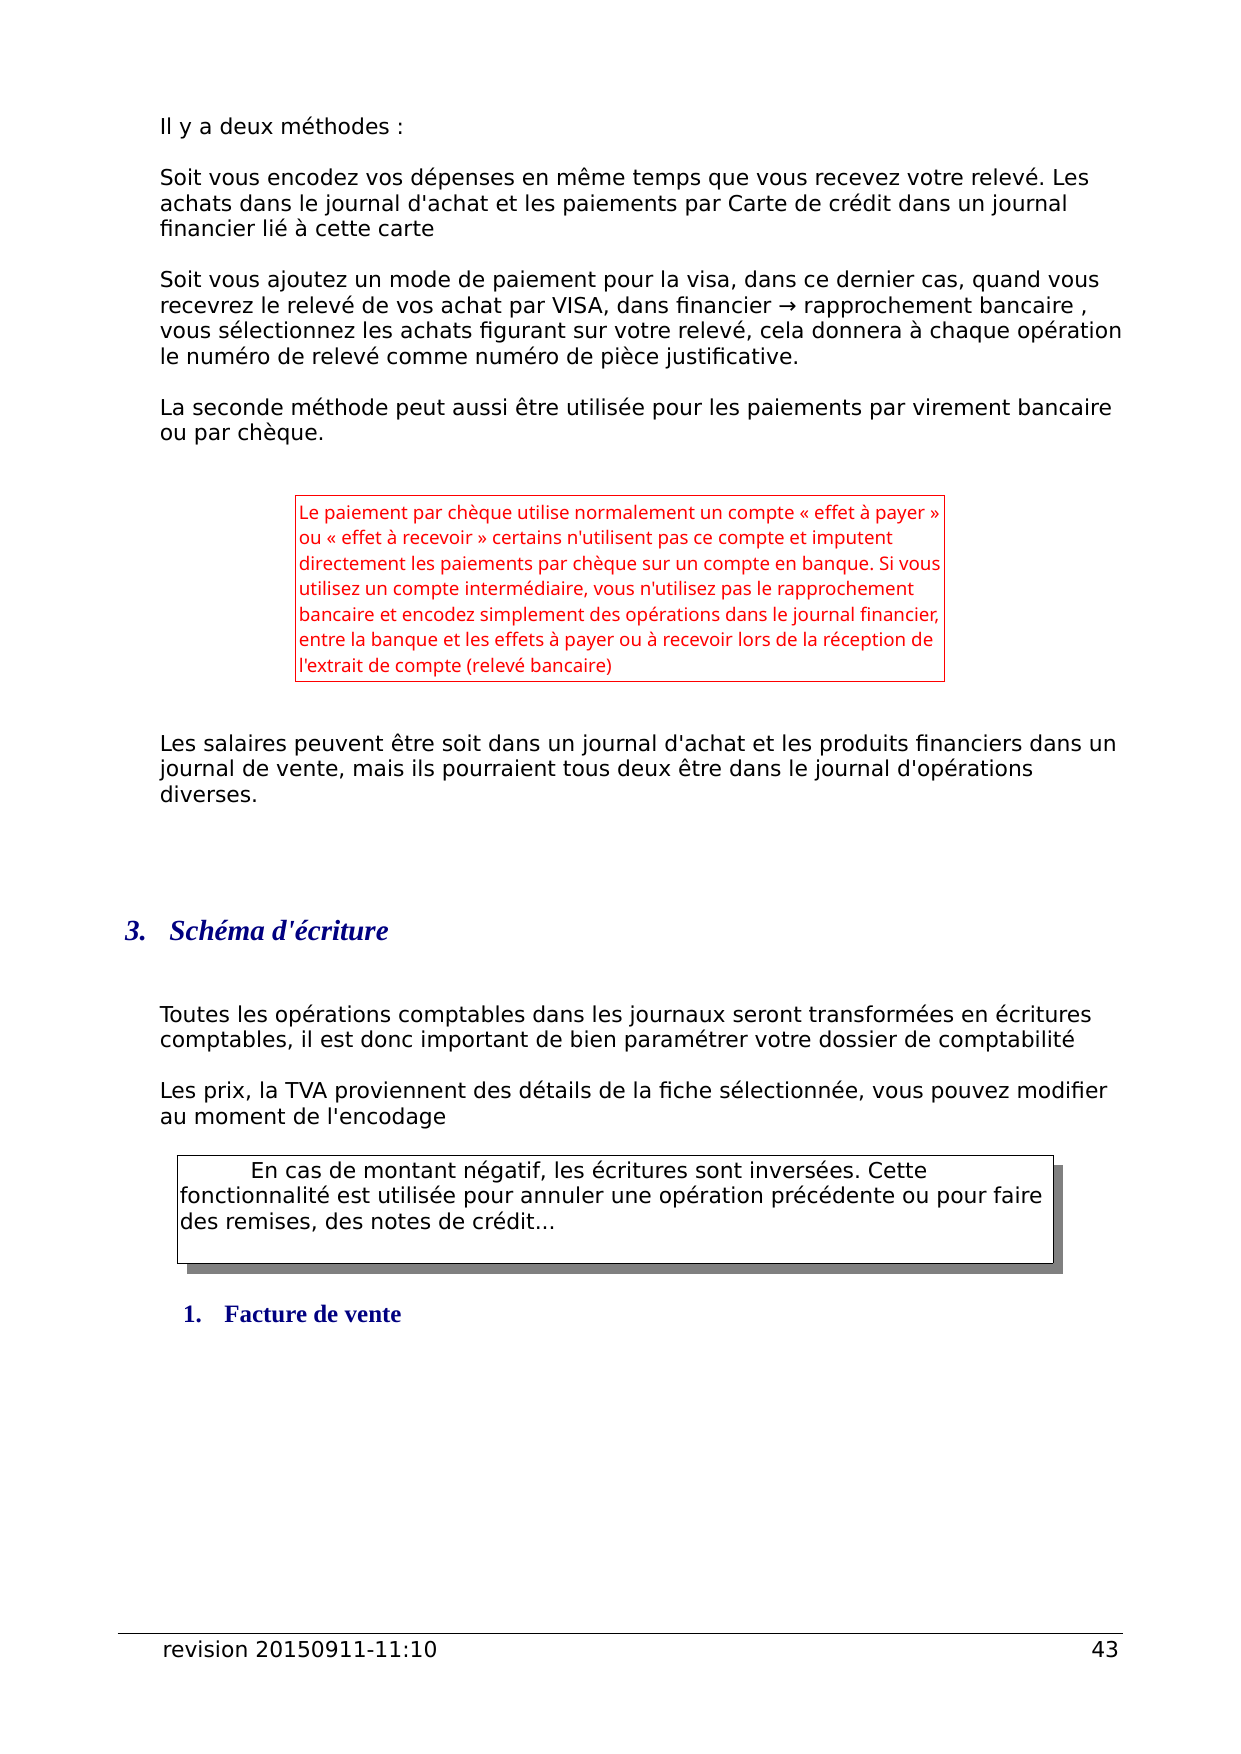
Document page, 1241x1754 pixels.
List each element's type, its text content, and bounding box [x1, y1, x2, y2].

text Toutes les opérations comptables dans les journaux seront transformées en écritures comptables, il est donc important de bien paramétrer votre dossier de comptabilité [159, 1002, 1123, 1053]
text Les salaires peuvent être soit dans un journal d'achat et les produits financiers dans un journal de vente, mais ils pourraient tous deux être dans le journal d'opérations diverses. [159, 731, 1123, 807]
text Le paiement par chèque utilise normalement un compte « effet à payer » ou « effet à recevoir » certains n'utilisent pas ce compte et imputent directement les paiements par chèque sur un compte en banque. Si vous utilisez un compte intermédiaire, vous n'utilisez pas le rapprochement bancaire et encodez simplement des opérations dans le journal financier, entre la banque et les effets à payer ou à recevoir lors de la réception de l'extrait de compte (relevé bancaire) [296, 496, 944, 681]
subtitle Facture de vente [177, 1299, 1123, 1328]
text La seconde méthode peut aussi être utilisée pour les paiements par virement bancaire ou par chèque. [159, 395, 1123, 446]
text Soit vous encodez vos dépenses en même temps que vous recevez votre relevé. Les achats dans le journal d'achat et les paiements par Carte de crédit dans un journal financier lié à cette carte [159, 165, 1123, 242]
text Soit vous ajoutez un mode de paiement pour la visa, dans ce dernier cas, quand vous recevrez le relevé de vos achat par VISA, dans financier → rapprochement bancaire , vous sélectionnez les achats figurant sur votre relevé, cela donnera à chaque opération le numéro de relevé comme numéro de pièce justificative. [159, 267, 1123, 369]
subtitle Schéma d'écriture [117, 913, 1123, 947]
text Les prix, la TVA proviennent des détails de la fiche sélectionnée, vous pouvez modifier au moment de l'encodage [159, 1078, 1123, 1129]
text Il y a deux méthodes : [159, 114, 1123, 139]
text En cas de montant négatif, les écritures sont inversées. Cette fonctionnalité est utilisée pour annuler une opération précédente ou pour faire des remises, des notes de crédit... [178, 1156, 1053, 1234]
